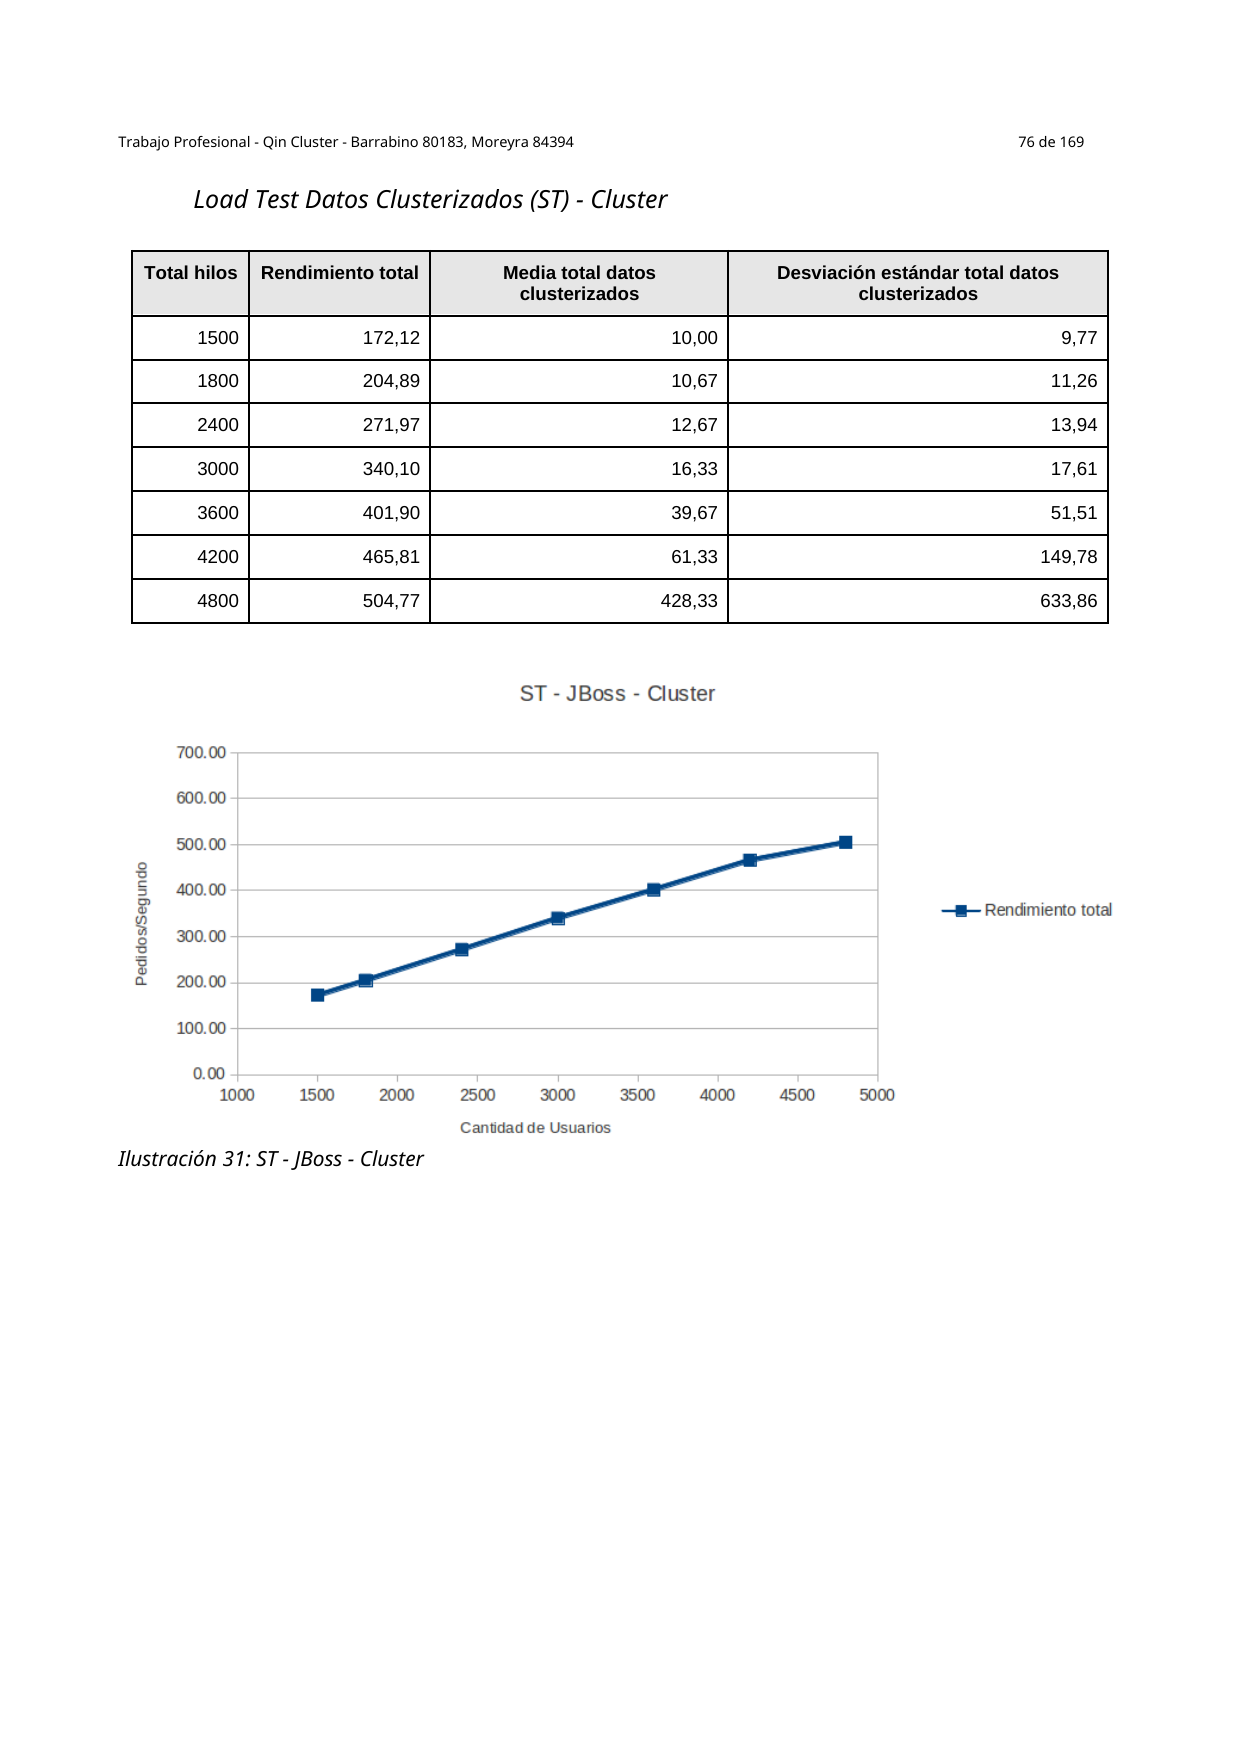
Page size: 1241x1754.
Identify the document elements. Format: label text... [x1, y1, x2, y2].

table_cell 1800 [133, 361, 248, 402]
table_cell 3600 [133, 492, 248, 534]
table_cell 4200 [133, 536, 248, 578]
text Ilustración 31: ST - JBoss - Cluster [118, 1145, 1122, 1173]
table_cell 51,51 [729, 492, 1107, 534]
table_cell 504,77 [250, 580, 429, 622]
table_cell 340,10 [250, 448, 429, 490]
table_header Total hilos [133, 252, 248, 314]
table_cell 10,00 [431, 317, 727, 358]
table_cell 2400 [133, 404, 248, 446]
table_cell 271,97 [250, 404, 429, 446]
table_cell 3000 [133, 448, 248, 490]
table_cell 465,81 [250, 536, 429, 578]
table_cell 401,90 [250, 492, 429, 534]
table_cell 149,78 [729, 536, 1107, 578]
table_header Rendimiento total [250, 252, 429, 314]
picture [118, 670, 1123, 1145]
table_header Desviación estándar total datos clusterizados [729, 252, 1107, 314]
table_cell 10,67 [431, 361, 727, 402]
table_cell 204,89 [250, 361, 429, 402]
table_cell 39,67 [431, 492, 727, 534]
text Load Test Datos Clusterizados (ST) - Cluster [118, 182, 1122, 216]
table_cell 172,12 [250, 317, 429, 358]
table_cell 9,77 [729, 317, 1107, 358]
table_cell 13,94 [729, 404, 1107, 446]
table_cell 4800 [133, 580, 248, 622]
table_cell 61,33 [431, 536, 727, 578]
table_cell 633,86 [729, 580, 1107, 622]
table_cell 1500 [133, 317, 248, 358]
table_cell 428,33 [431, 580, 727, 622]
table_cell 17,61 [729, 448, 1107, 490]
table_header Media total datos clusterizados [431, 252, 727, 314]
table_cell 16,33 [431, 448, 727, 490]
table_cell 11,26 [729, 361, 1107, 402]
table_cell 12,67 [431, 404, 727, 446]
